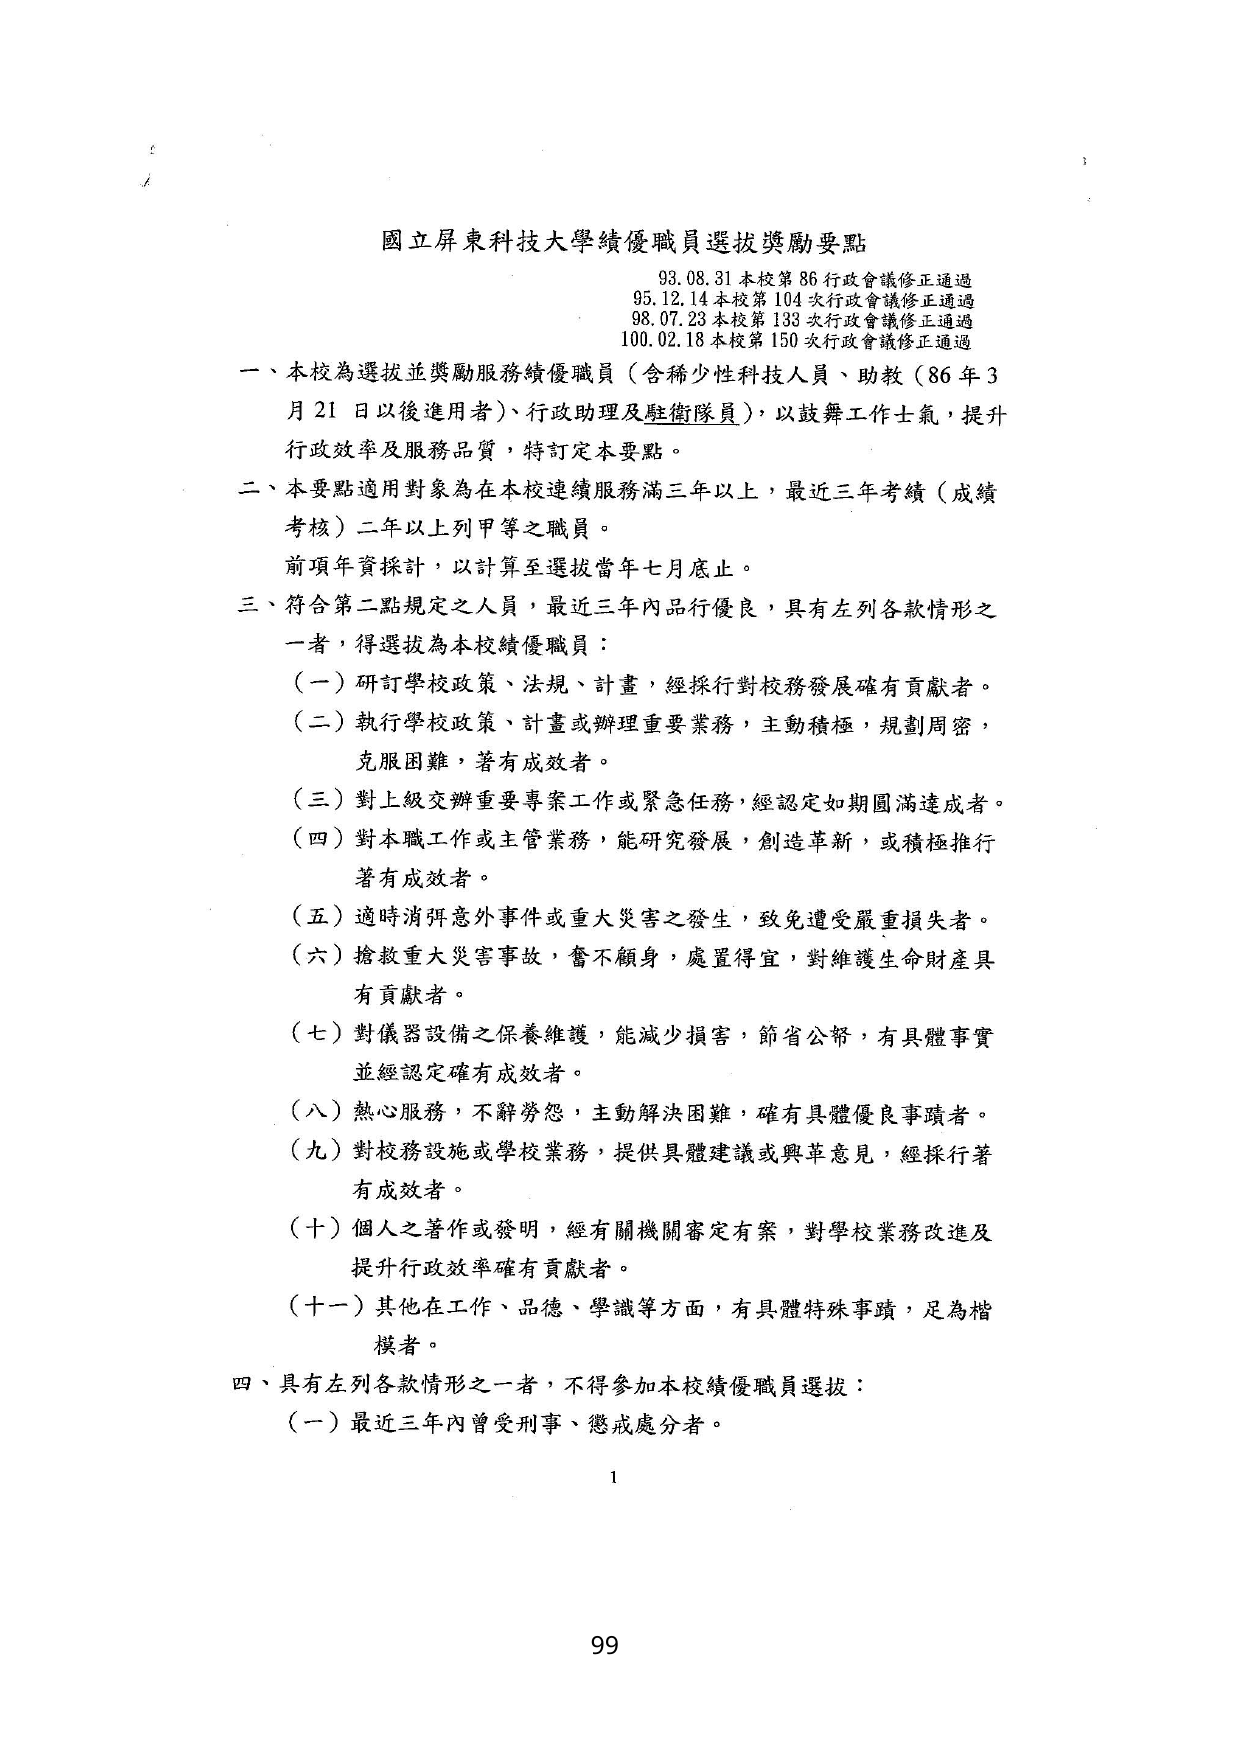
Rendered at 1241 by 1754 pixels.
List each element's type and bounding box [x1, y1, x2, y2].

picture [118, 118, 1122, 1540]
